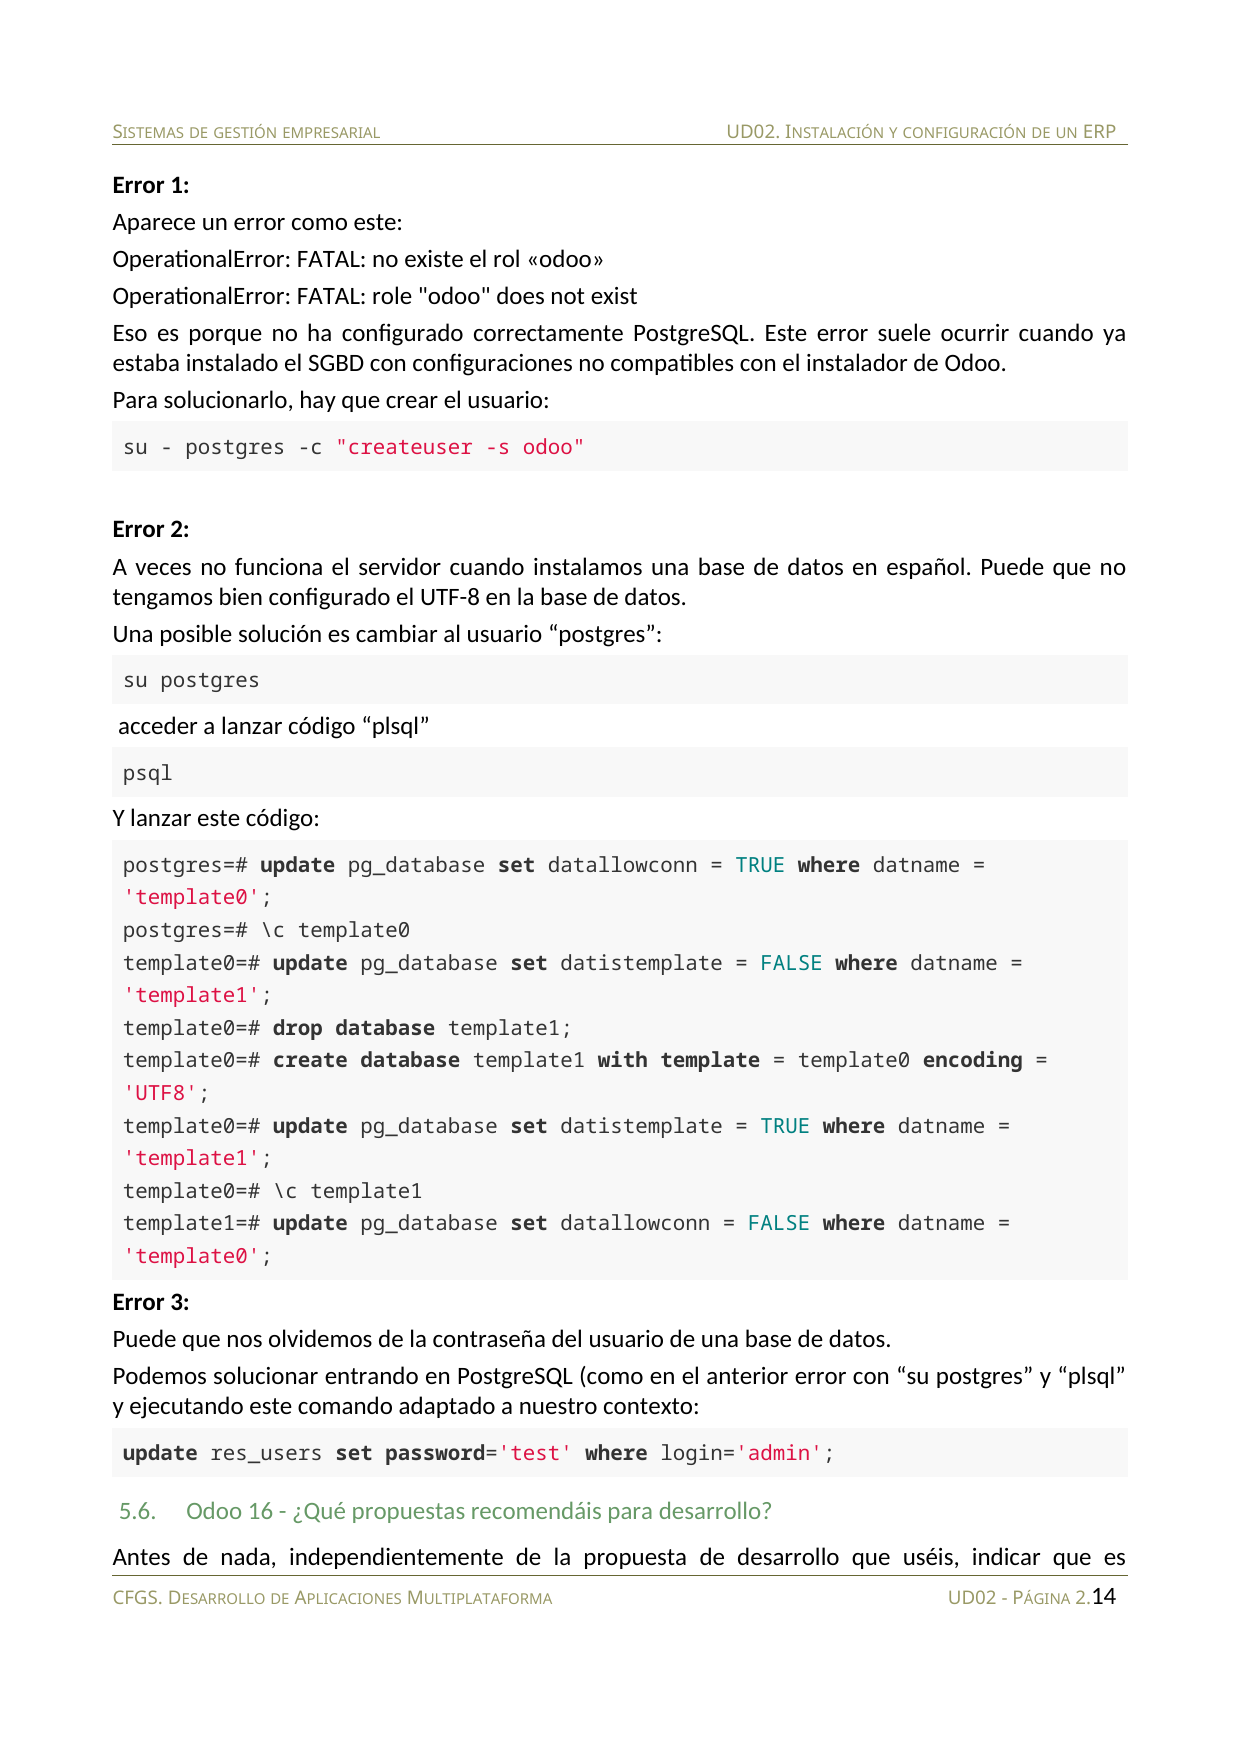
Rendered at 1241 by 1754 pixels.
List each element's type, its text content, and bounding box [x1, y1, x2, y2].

text Una posible solución es cambiar al usuario “postgres”: [112, 618, 1128, 649]
text A veces no funciona el servidor cuando instalamos una base de datos en español. Puede que no tengamos bien configurado el UTF-8 en la base de datos. [112, 551, 1128, 612]
text Podemos solucionar entrando en PostgreSQL (como en el anterior error con “su postgres” y “plsql” y ejecutando este comando adaptado a nuestro contexto: [112, 1360, 1128, 1421]
table_header postgres=# update pg_database set datallowconn = TRUE where datname = 'template0'; postgres=# \c template0 template0=# update pg_database set datistemplate = FALSE where datname = 'template1'; template0=# drop database template1; template0=# create database template1 with template = template0 encoding = 'UTF8'; template0=# update pg_database set datistemplate = TRUE where datname = 'template1'; template0=# \c template1 template1=# update pg_database set datallowconn = FALSE where datname = 'template0'; [112, 840, 1128, 1280]
text OperationalError: FATAL: role "odoo" does not exist [112, 280, 1128, 311]
text Y lanzar este código: [112, 802, 1128, 833]
text Puede que nos olvidemos de la contraseña del usuario de una base de datos. [112, 1323, 1128, 1353]
text Error 3: [112, 1286, 1128, 1316]
text OperationalError: FATAL: no existe el rol «odoo» [112, 243, 1128, 273]
subtitle Odoo 16 - ¿Qué propuestas recomendáis para desarrollo? [156, 1496, 1128, 1526]
text Aparece un error como este: [112, 206, 1128, 237]
text Antes de nada, independientemente de la propuesta de desarrollo que uséis, indicar que es [112, 1541, 1128, 1571]
text Error 2: [112, 514, 1128, 544]
table_header psql [112, 747, 1128, 797]
text Eso es porque no ha configurado correctamente PostgreSQL. Este error suele ocurrir cuando ya estaba instalado el SGBD con configuraciones no compatibles con el instalador de Odoo. [112, 317, 1128, 378]
table_header su - postgres -c "createuser -s odoo" [112, 421, 1128, 471]
table_header su postgres [112, 655, 1128, 704]
text acceder a lanzar código “plsql” [112, 710, 1128, 741]
text Para solucionarlo, hay que crear el usuario: [112, 384, 1128, 415]
text Error 1: [112, 169, 1128, 199]
table_header update res_users set password='test' where login='admin'; [112, 1428, 1128, 1477]
